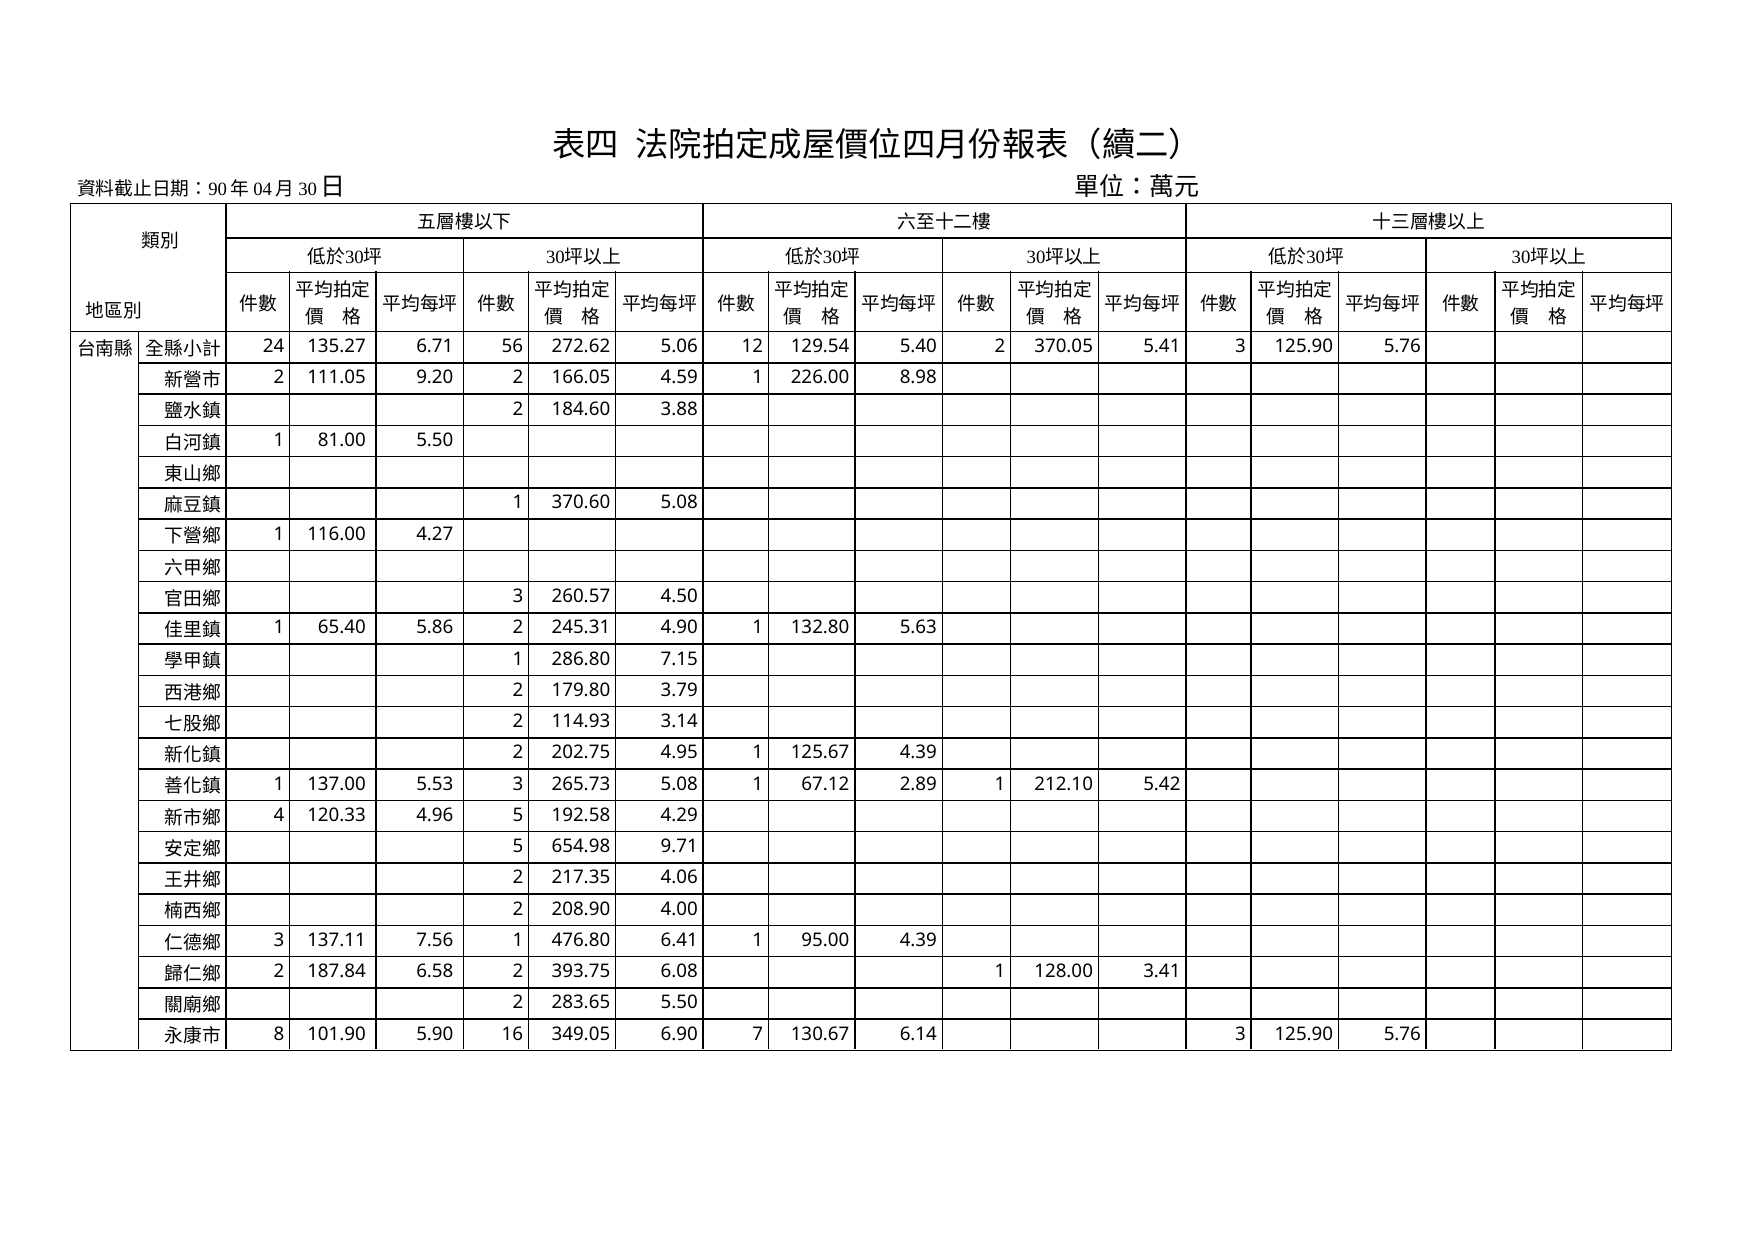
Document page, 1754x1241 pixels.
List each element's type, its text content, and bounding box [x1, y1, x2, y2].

table_cell [529, 520, 615, 549]
table_cell [769, 864, 854, 893]
table_cell [1496, 832, 1582, 862]
table_cell [1339, 801, 1425, 831]
table_cell [1496, 489, 1582, 518]
table_cell [1011, 614, 1098, 643]
table_cell [856, 676, 942, 706]
table_cell [1583, 739, 1671, 768]
table_cell [856, 426, 942, 456]
table_cell 3 [1187, 332, 1250, 362]
table_cell [377, 739, 463, 768]
table_cell [704, 489, 768, 518]
table_cell [1583, 332, 1671, 362]
table_cell 王井鄉 [139, 864, 225, 893]
table_cell [1583, 895, 1671, 924]
table_cell [71, 800, 138, 831]
table_cell 新市鄉 [139, 801, 225, 831]
table_cell [1252, 864, 1338, 893]
table_cell [227, 645, 289, 674]
table_cell [464, 457, 528, 487]
table_cell [616, 520, 702, 549]
table_cell 5.06 [616, 332, 702, 362]
table_cell [769, 520, 854, 549]
table_cell [1427, 801, 1494, 831]
table_cell 125.90 [1252, 1020, 1338, 1049]
table_cell 349.05 [529, 1020, 615, 1049]
table_cell 平均每坪 [856, 273, 942, 331]
table_cell 1 [943, 957, 1010, 987]
table_cell 2 [227, 957, 289, 987]
table_cell 鹽水鎮 [139, 395, 225, 424]
table_cell 5.50 [377, 426, 463, 456]
table_cell 67.12 [769, 770, 854, 799]
table_cell 六甲鄉 [139, 551, 225, 581]
table_cell [377, 895, 463, 924]
table_cell [71, 925, 138, 956]
table_cell [227, 457, 289, 487]
table_cell 4 [227, 801, 289, 831]
table_cell 平均拍定價 格 [1252, 273, 1338, 331]
table_cell [377, 457, 463, 487]
table_cell 5.08 [616, 489, 702, 518]
table_cell 4.95 [616, 739, 702, 768]
table_cell [1252, 395, 1338, 424]
table_cell [464, 426, 528, 456]
table_cell 下營鄉 [139, 520, 225, 549]
table_cell [290, 582, 375, 612]
table_cell 192.58 [529, 801, 615, 831]
table_cell [1099, 395, 1185, 424]
table_cell 佳里鎮 [139, 614, 225, 643]
table_cell 654.98 [529, 832, 615, 862]
table_cell 16 [464, 1020, 528, 1049]
table_cell 4.90 [616, 614, 702, 643]
table_cell 5 [464, 832, 528, 862]
table_cell [71, 612, 138, 643]
table_cell [1252, 364, 1338, 393]
table_cell [1187, 489, 1250, 518]
table_cell 平均拍定價 格 [290, 273, 375, 331]
table_cell [227, 582, 289, 612]
table_cell 56 [464, 332, 528, 362]
table_cell [1427, 614, 1494, 643]
table_cell [1583, 989, 1671, 1018]
table_cell [71, 425, 138, 456]
table_cell 208.90 [529, 895, 615, 924]
table_cell 2.89 [856, 770, 942, 799]
table_cell 低於30坪 [1187, 239, 1425, 271]
table_cell [290, 645, 375, 674]
table_cell [1496, 614, 1582, 643]
table_cell 4.59 [616, 364, 702, 393]
table_header 類別 地區別 [71, 204, 225, 331]
table_cell [1011, 676, 1098, 706]
table_cell [943, 489, 1010, 518]
table_cell [769, 395, 854, 424]
table_cell 166.05 [529, 364, 615, 393]
table_cell [704, 801, 768, 831]
table_cell [1187, 676, 1250, 706]
table_cell 7.56 [377, 926, 463, 956]
table_cell [704, 645, 768, 674]
table_cell [290, 739, 375, 768]
table_cell [1099, 832, 1185, 862]
table_cell 3 [464, 770, 528, 799]
table_cell [1099, 645, 1185, 674]
table_cell 台南縣 [71, 332, 138, 362]
table_cell [1583, 457, 1671, 487]
table_cell 2 [943, 332, 1010, 362]
table_cell [1427, 832, 1494, 862]
table_cell [856, 832, 942, 862]
table_cell [1252, 614, 1338, 643]
table_cell 平均每坪 [616, 273, 702, 331]
table_cell 白河鎮 [139, 426, 225, 456]
table_cell [1011, 801, 1098, 831]
table_cell 低於30坪 [227, 239, 463, 271]
table_cell [1583, 957, 1671, 987]
table_cell [464, 551, 528, 581]
table_cell [943, 520, 1010, 549]
table_cell 137.11 [290, 926, 375, 956]
table_cell [943, 1020, 1010, 1049]
table_cell 2 [464, 957, 528, 987]
table_cell [1187, 957, 1250, 987]
table_cell [1583, 395, 1671, 424]
table_cell [290, 395, 375, 424]
table_cell [1099, 926, 1185, 956]
table_cell [943, 895, 1010, 924]
table_cell [71, 362, 138, 393]
table_cell [856, 957, 942, 987]
table_cell [1583, 770, 1671, 799]
table_cell [943, 582, 1010, 612]
table_cell [1339, 614, 1425, 643]
table_cell [1011, 395, 1098, 424]
table_cell [1011, 926, 1098, 956]
table_cell [1187, 395, 1250, 424]
table_cell 4.00 [616, 895, 702, 924]
table_cell [1099, 895, 1185, 924]
table_cell 212.10 [1011, 770, 1098, 799]
table_cell [1427, 739, 1494, 768]
table_cell 5.08 [616, 770, 702, 799]
table_cell [1252, 707, 1338, 737]
table_cell 6.08 [616, 957, 702, 987]
table_cell 179.80 [529, 676, 615, 706]
table_cell [943, 364, 1010, 393]
table_cell [769, 957, 854, 987]
table_cell [1427, 426, 1494, 456]
table_cell [529, 551, 615, 581]
table_cell [1252, 832, 1338, 862]
table_cell 4.50 [616, 582, 702, 612]
table_cell 件數 [1187, 273, 1250, 331]
table_cell [1187, 739, 1250, 768]
table_cell [704, 457, 768, 487]
table_cell 4.39 [856, 739, 942, 768]
table_cell 1 [704, 770, 768, 799]
table_cell [1496, 926, 1582, 956]
table_cell [769, 676, 854, 706]
table_cell [1583, 520, 1671, 549]
table_cell [616, 551, 702, 581]
table_cell 5.63 [856, 614, 942, 643]
text 表四 法院拍定成屋價位四月份報表（續二） [77, 118, 1677, 166]
table_cell [1011, 1020, 1098, 1049]
table_cell [1427, 676, 1494, 706]
table_cell [1427, 520, 1494, 549]
table_cell 130.67 [769, 1020, 854, 1049]
table_cell 平均每坪 [377, 273, 463, 331]
table_cell [71, 393, 138, 424]
table_cell 476.80 [529, 926, 615, 956]
table_cell [1099, 739, 1185, 768]
table_cell [71, 706, 138, 737]
table_cell [704, 676, 768, 706]
table_cell [377, 489, 463, 518]
table_cell [1427, 551, 1494, 581]
table_cell [856, 489, 942, 518]
table_cell [71, 1018, 138, 1049]
table_cell 6.41 [616, 926, 702, 956]
table_cell [704, 832, 768, 862]
table_cell 95.00 [769, 926, 854, 956]
table_cell [71, 987, 138, 1018]
table_cell [1011, 739, 1098, 768]
table_cell 2 [464, 989, 528, 1018]
table_cell 4.06 [616, 864, 702, 893]
table_cell [71, 487, 138, 518]
table_cell 30坪以上 [464, 239, 702, 271]
table_cell [769, 989, 854, 1018]
table_cell [1187, 926, 1250, 956]
table_cell [1252, 520, 1338, 549]
table_cell [464, 520, 528, 549]
table_cell 3.79 [616, 676, 702, 706]
table_cell 全縣小計 [139, 332, 225, 362]
table_cell [1339, 395, 1425, 424]
table_cell [1427, 395, 1494, 424]
table_cell 6.14 [856, 1020, 942, 1049]
table_cell 仁德鄉 [139, 926, 225, 956]
table_cell [1252, 426, 1338, 456]
table_cell 8 [227, 1020, 289, 1049]
table_cell 2 [464, 676, 528, 706]
table_cell 件數 [704, 273, 768, 331]
table_cell [1339, 364, 1425, 393]
table_cell [1496, 457, 1582, 487]
table_cell [1099, 457, 1185, 487]
table_cell [1496, 395, 1582, 424]
table_cell [704, 395, 768, 424]
table_cell [856, 395, 942, 424]
table_cell [943, 614, 1010, 643]
table_cell [1187, 645, 1250, 674]
table_cell 平均拍定價 格 [1496, 273, 1582, 331]
table_cell 2 [464, 895, 528, 924]
table_cell [377, 551, 463, 581]
table_cell [71, 956, 138, 987]
table_cell [1011, 582, 1098, 612]
table_cell 西港鄉 [139, 676, 225, 706]
table_cell [377, 582, 463, 612]
table_header 六至十二樓 [704, 204, 1185, 237]
table_cell [290, 551, 375, 581]
table_cell [1583, 707, 1671, 737]
table_cell [1187, 989, 1250, 1018]
table_cell [1496, 676, 1582, 706]
table_cell 1 [227, 426, 289, 456]
table_cell [856, 582, 942, 612]
table_cell [943, 645, 1010, 674]
table_cell [71, 643, 138, 674]
table_cell [943, 801, 1010, 831]
table_cell [227, 707, 289, 737]
table_cell 平均拍定價 格 [1011, 273, 1098, 331]
table_cell 1 [704, 739, 768, 768]
table_cell [769, 426, 854, 456]
table_cell 184.60 [529, 395, 615, 424]
table_cell [704, 520, 768, 549]
table_cell [1187, 707, 1250, 737]
table_cell 2 [464, 707, 528, 737]
table_cell 101.90 [290, 1020, 375, 1049]
table_cell 226.00 [769, 364, 854, 393]
table_cell [856, 707, 942, 737]
table_cell [1011, 489, 1098, 518]
table_cell 3 [1187, 1020, 1250, 1049]
table_cell [856, 645, 942, 674]
table_cell [1427, 645, 1494, 674]
table_cell [616, 426, 702, 456]
table_cell [1011, 457, 1098, 487]
table_cell 6.71 [377, 332, 463, 362]
table_cell 關廟鄉 [139, 989, 225, 1018]
table_cell [943, 551, 1010, 581]
table_cell [1339, 739, 1425, 768]
table_cell 65.40 [290, 614, 375, 643]
table_cell 3.88 [616, 395, 702, 424]
table_cell 260.57 [529, 582, 615, 612]
table_cell [1099, 551, 1185, 581]
table_cell [1496, 582, 1582, 612]
table_cell [769, 707, 854, 737]
table_cell 件數 [943, 273, 1010, 331]
table_cell [943, 707, 1010, 737]
table_cell [1496, 551, 1582, 581]
table_cell [704, 551, 768, 581]
table_cell [227, 489, 289, 518]
table_cell [1496, 707, 1582, 737]
table_cell 5.86 [377, 614, 463, 643]
table_header 五層樓以下 [227, 204, 702, 237]
table_cell 平均拍定價 格 [769, 273, 854, 331]
table_cell 3 [227, 926, 289, 956]
table_cell [290, 676, 375, 706]
table_cell 7.15 [616, 645, 702, 674]
table_cell [1252, 801, 1338, 831]
table_cell 125.67 [769, 739, 854, 768]
table_cell [1496, 1020, 1582, 1049]
table_cell [1339, 582, 1425, 612]
table_cell [1187, 614, 1250, 643]
table_cell 新化鎮 [139, 739, 225, 768]
table_cell 件數 [227, 273, 289, 331]
table_cell [290, 832, 375, 862]
table_cell [1427, 957, 1494, 987]
table_cell [377, 395, 463, 424]
table_cell [227, 395, 289, 424]
table_cell [856, 864, 942, 893]
table_cell [1011, 364, 1098, 393]
table_cell [1496, 957, 1582, 987]
table_cell [1583, 551, 1671, 581]
table_cell [704, 895, 768, 924]
table_cell [1496, 332, 1582, 362]
table_cell 4.96 [377, 801, 463, 831]
table_cell 4.39 [856, 926, 942, 956]
table_cell [943, 457, 1010, 487]
table_cell [704, 426, 768, 456]
table_cell [1252, 770, 1338, 799]
table_cell [1099, 707, 1185, 737]
table_cell [704, 707, 768, 737]
table_cell 平均每坪 [1099, 273, 1185, 331]
table_cell 東山鄉 [139, 457, 225, 487]
table_cell [227, 989, 289, 1018]
table_cell [1583, 426, 1671, 456]
table_cell [71, 456, 138, 487]
table_cell [227, 676, 289, 706]
table_cell [1252, 551, 1338, 581]
table_cell [1011, 895, 1098, 924]
table_cell 麻豆鎮 [139, 489, 225, 518]
table_cell 111.05 [290, 364, 375, 393]
table_cell 283.65 [529, 989, 615, 1018]
table_cell [71, 831, 138, 862]
table_cell 1 [704, 364, 768, 393]
table_cell [71, 550, 138, 581]
table_cell [1496, 770, 1582, 799]
table_cell [704, 957, 768, 987]
table_cell 2 [464, 739, 528, 768]
table_cell [377, 676, 463, 706]
table_cell [1583, 676, 1671, 706]
table_cell [1011, 832, 1098, 862]
table_cell [1339, 864, 1425, 893]
table_cell [1583, 489, 1671, 518]
table_cell [290, 895, 375, 924]
table_cell [1427, 582, 1494, 612]
table_cell 5.90 [377, 1020, 463, 1049]
table_cell 128.00 [1011, 957, 1098, 987]
table_cell [227, 739, 289, 768]
table_cell [71, 675, 138, 706]
table_cell [1252, 582, 1338, 612]
table_cell 8.98 [856, 364, 942, 393]
table_cell [1583, 582, 1671, 612]
table_cell [1427, 457, 1494, 487]
table_cell 3.41 [1099, 957, 1185, 987]
table_cell 平均每坪 [1339, 273, 1425, 331]
table_cell [1427, 332, 1494, 362]
table_cell [1252, 895, 1338, 924]
table_cell [1099, 676, 1185, 706]
table_cell 137.00 [290, 770, 375, 799]
table_cell 125.90 [1252, 332, 1338, 362]
table_cell [1583, 926, 1671, 956]
table_cell [1496, 895, 1582, 924]
table_cell 265.73 [529, 770, 615, 799]
table_cell [856, 989, 942, 1018]
table_cell [943, 739, 1010, 768]
table_cell [943, 832, 1010, 862]
table_cell 件數 [1427, 273, 1494, 331]
table_cell [1339, 551, 1425, 581]
table_cell [1099, 864, 1185, 893]
table_cell 1 [464, 489, 528, 518]
table_cell 114.93 [529, 707, 615, 737]
table_cell [943, 676, 1010, 706]
table_cell [1011, 520, 1098, 549]
table_cell [71, 581, 138, 612]
table_cell [1187, 551, 1250, 581]
table_cell [1583, 645, 1671, 674]
table_cell [71, 518, 138, 549]
table_cell [290, 864, 375, 893]
table_cell 30坪以上 [1427, 239, 1671, 271]
table_cell [1099, 801, 1185, 831]
table_cell [1583, 364, 1671, 393]
table_cell 楠西鄉 [139, 895, 225, 924]
table_cell 1 [464, 645, 528, 674]
table_cell [1339, 770, 1425, 799]
table_cell 善化鎮 [139, 770, 225, 799]
table_cell [1339, 989, 1425, 1018]
table_cell [1187, 582, 1250, 612]
table_cell [769, 895, 854, 924]
table_cell 286.80 [529, 645, 615, 674]
table_cell [377, 707, 463, 737]
table_cell 學甲鎮 [139, 645, 225, 674]
table_cell [1339, 489, 1425, 518]
table_cell 1 [943, 770, 1010, 799]
table_cell [1099, 520, 1185, 549]
table_cell [71, 862, 138, 893]
table_cell [1339, 520, 1425, 549]
table_cell [377, 645, 463, 674]
table_cell 12 [704, 332, 768, 362]
table_cell [1339, 895, 1425, 924]
table_cell [1427, 1020, 1494, 1049]
table_cell [1252, 989, 1338, 1018]
table_cell 1 [704, 926, 768, 956]
table_cell 2 [227, 364, 289, 393]
table_cell [1252, 739, 1338, 768]
table_cell [1099, 364, 1185, 393]
table_cell 132.80 [769, 614, 854, 643]
table_cell 81.00 [290, 426, 375, 456]
table_cell [1099, 989, 1185, 1018]
table_cell 6.90 [616, 1020, 702, 1049]
table_cell 件數 [464, 273, 528, 331]
table_cell [290, 457, 375, 487]
table_cell 5 [464, 801, 528, 831]
table_cell [1099, 614, 1185, 643]
table_cell [1496, 520, 1582, 549]
table_cell 9.20 [377, 364, 463, 393]
table_cell 5.76 [1339, 332, 1425, 362]
table_cell [1583, 801, 1671, 831]
table_cell [1339, 926, 1425, 956]
table_cell [1339, 832, 1425, 862]
table_cell [529, 426, 615, 456]
table_cell [1496, 364, 1582, 393]
table_cell 5.53 [377, 770, 463, 799]
table_cell 245.31 [529, 614, 615, 643]
table_cell [769, 832, 854, 862]
table_cell 4.27 [377, 520, 463, 549]
table_cell [1427, 364, 1494, 393]
table_cell [1011, 426, 1098, 456]
table_cell [1496, 989, 1582, 1018]
table_cell [1496, 801, 1582, 831]
table_cell 5.40 [856, 332, 942, 362]
table_cell [1496, 426, 1582, 456]
table_cell [1099, 1020, 1185, 1049]
table_cell [856, 801, 942, 831]
table_cell [1099, 426, 1185, 456]
table_cell [1339, 676, 1425, 706]
table_cell [1187, 520, 1250, 549]
table_cell 393.75 [529, 957, 615, 987]
table_cell [769, 489, 854, 518]
table_cell [1187, 832, 1250, 862]
table_cell [943, 426, 1010, 456]
table_cell [856, 895, 942, 924]
table_cell [1339, 957, 1425, 987]
table_cell [616, 457, 702, 487]
table_cell 5.42 [1099, 770, 1185, 799]
table_cell [377, 864, 463, 893]
table_cell [943, 395, 1010, 424]
table_cell 低於30坪 [704, 239, 942, 271]
table_cell 安定鄉 [139, 832, 225, 862]
table_cell [529, 457, 615, 487]
table_cell 7 [704, 1020, 768, 1049]
table_cell 2 [464, 364, 528, 393]
table_cell [1252, 457, 1338, 487]
table_cell [290, 707, 375, 737]
table_cell [856, 520, 942, 549]
table_cell [1427, 707, 1494, 737]
table_cell [704, 989, 768, 1018]
table_cell 3 [464, 582, 528, 612]
table_cell 135.27 [290, 332, 375, 362]
table_cell [1099, 582, 1185, 612]
table_cell 5.50 [616, 989, 702, 1018]
table_cell [71, 893, 138, 924]
table_cell [1583, 864, 1671, 893]
table_cell 七股鄉 [139, 707, 225, 737]
table_cell [769, 801, 854, 831]
table_cell 1 [464, 926, 528, 956]
table_cell [227, 895, 289, 924]
table_cell [1011, 989, 1098, 1018]
table_cell 6.58 [377, 957, 463, 987]
table_cell 129.54 [769, 332, 854, 362]
table_cell [227, 551, 289, 581]
table_cell 30坪以上 [943, 239, 1185, 271]
table_cell [1496, 645, 1582, 674]
table_cell 24 [227, 332, 289, 362]
table_cell [769, 457, 854, 487]
table_cell [769, 551, 854, 581]
table_cell [1187, 457, 1250, 487]
table_cell 202.75 [529, 739, 615, 768]
table_cell [1427, 770, 1494, 799]
table_cell [1187, 364, 1250, 393]
table_cell [1187, 895, 1250, 924]
table_cell 1 [227, 614, 289, 643]
table_cell 5.41 [1099, 332, 1185, 362]
table_cell [1187, 864, 1250, 893]
table_cell [769, 582, 854, 612]
table_cell [1427, 895, 1494, 924]
table_cell [1252, 926, 1338, 956]
table_cell 370.05 [1011, 332, 1098, 362]
table_cell 2 [464, 614, 528, 643]
table_cell [227, 864, 289, 893]
table_cell 歸仁鄉 [139, 957, 225, 987]
table_cell [1427, 926, 1494, 956]
table_cell [1427, 489, 1494, 518]
table_cell [1339, 707, 1425, 737]
table_cell [1583, 614, 1671, 643]
table_cell [377, 832, 463, 862]
table_cell [1011, 645, 1098, 674]
table_cell [1252, 645, 1338, 674]
table_cell 1 [227, 520, 289, 549]
table_cell 2 [464, 395, 528, 424]
table_cell 5.76 [1339, 1020, 1425, 1049]
table_cell [1427, 864, 1494, 893]
table_cell [1011, 551, 1098, 581]
table_cell [290, 989, 375, 1018]
table_cell [1252, 957, 1338, 987]
table_cell [1252, 676, 1338, 706]
table_cell [704, 582, 768, 612]
table_cell 217.35 [529, 864, 615, 893]
table_cell 新營市 [139, 364, 225, 393]
table_cell 1 [704, 614, 768, 643]
table_cell 9.71 [616, 832, 702, 862]
table_cell [1011, 707, 1098, 737]
table_cell [1339, 645, 1425, 674]
table_cell [769, 645, 854, 674]
table_cell [1427, 989, 1494, 1018]
table_cell 116.00 [290, 520, 375, 549]
table_cell [1252, 489, 1338, 518]
table_cell 187.84 [290, 957, 375, 987]
table_cell 120.33 [290, 801, 375, 831]
table_cell [1496, 864, 1582, 893]
table_cell [1339, 457, 1425, 487]
table_cell [1583, 832, 1671, 862]
table_cell [1011, 864, 1098, 893]
table_cell 官田鄉 [139, 582, 225, 612]
table_cell 平均拍定價 格 [529, 273, 615, 331]
table_cell [227, 832, 289, 862]
table_cell 永康市 [139, 1020, 225, 1049]
table_cell [290, 489, 375, 518]
table_cell [856, 551, 942, 581]
table_cell 4.29 [616, 801, 702, 831]
table_cell 3.14 [616, 707, 702, 737]
table_cell [1187, 426, 1250, 456]
table_cell [71, 768, 138, 799]
table_header 十三層樓以上 [1187, 204, 1671, 237]
table_cell [1583, 1020, 1671, 1049]
table_cell 平均每坪 [1583, 273, 1671, 331]
table_cell [1339, 426, 1425, 456]
table_cell 1 [227, 770, 289, 799]
table_cell [1496, 739, 1582, 768]
table_cell [943, 864, 1010, 893]
table_cell [943, 989, 1010, 1018]
table_cell [943, 926, 1010, 956]
table_cell [1099, 489, 1185, 518]
table_cell 272.62 [529, 332, 615, 362]
table_cell 370.60 [529, 489, 615, 518]
table_cell [1187, 770, 1250, 799]
table_cell 2 [464, 864, 528, 893]
table_cell [71, 737, 138, 768]
table_cell [856, 457, 942, 487]
table_cell [377, 989, 463, 1018]
table_cell [704, 864, 768, 893]
table_cell [1187, 801, 1250, 831]
text 資料截止日期：90年04月30日 單位：萬元 [77, 166, 1677, 203]
